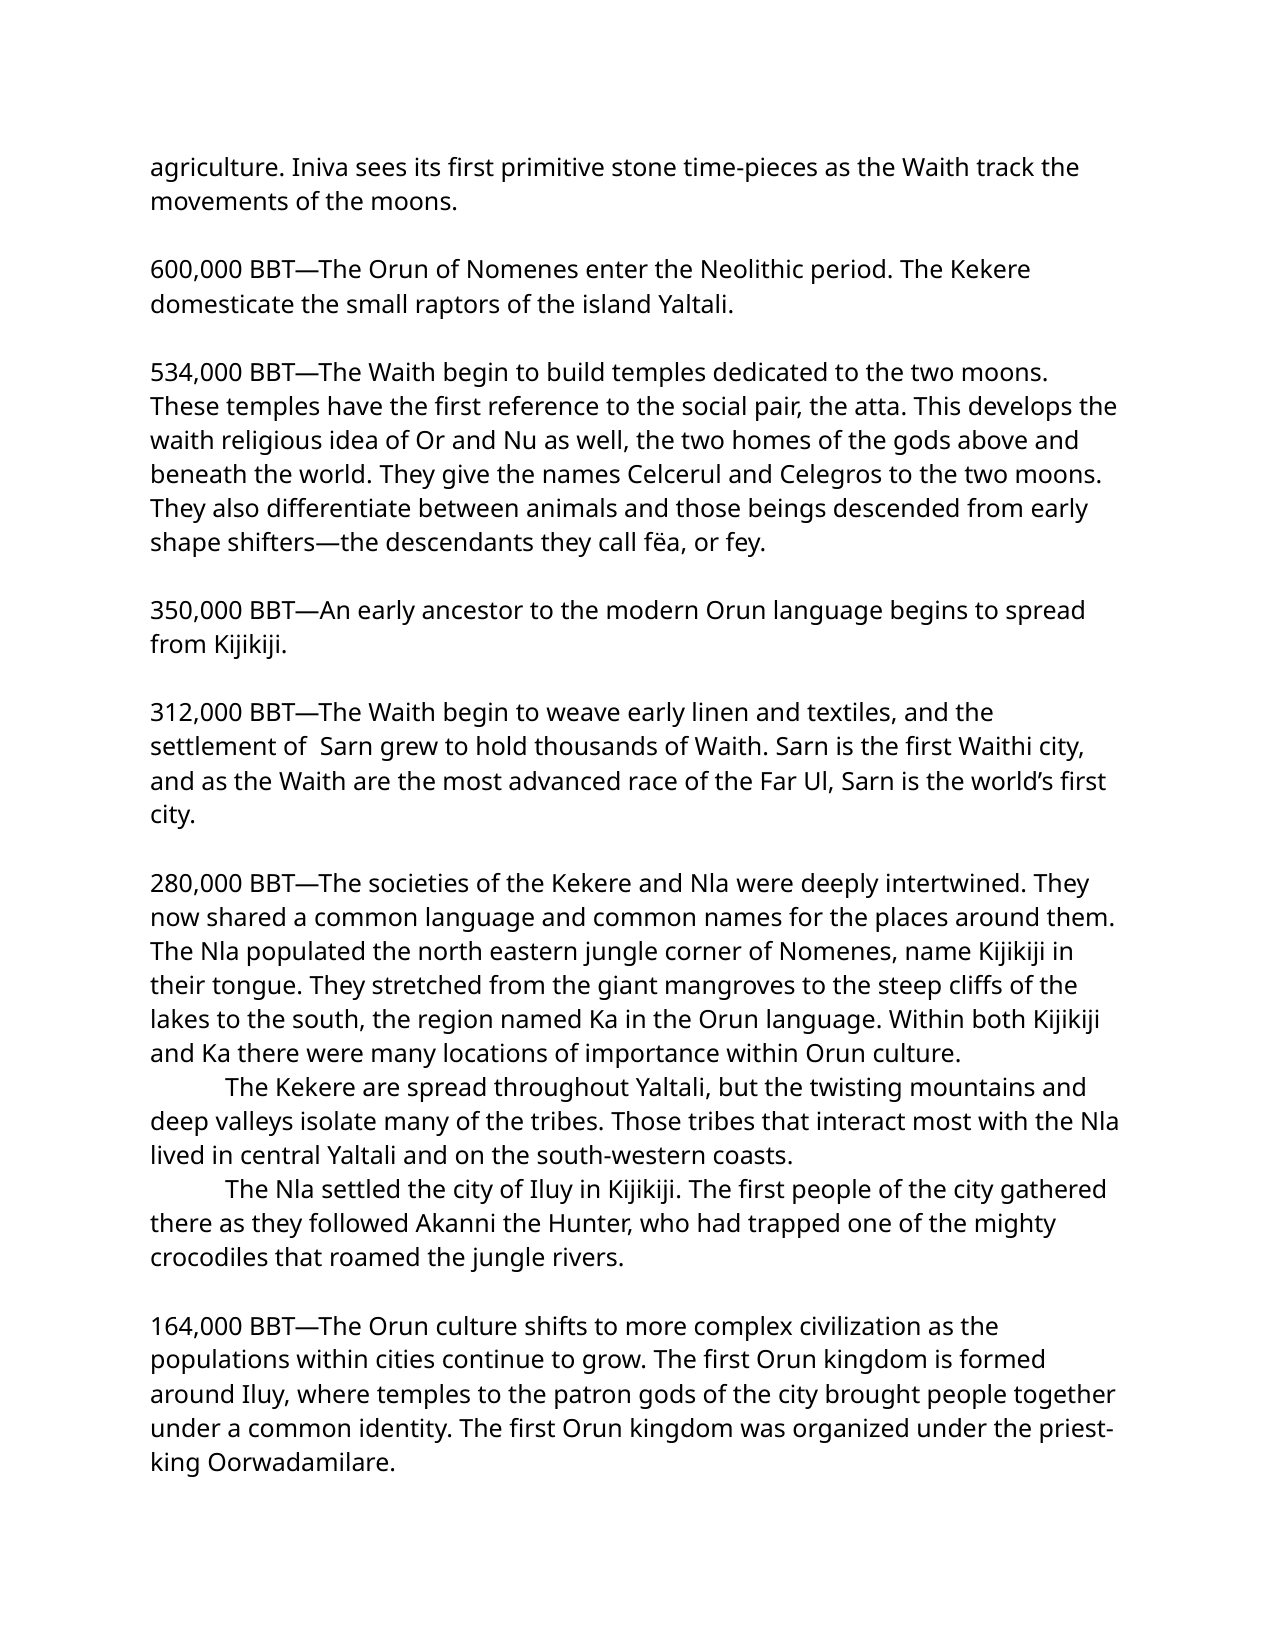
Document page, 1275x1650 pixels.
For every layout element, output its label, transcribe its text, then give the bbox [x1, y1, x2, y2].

text The Kekere are spread throughout Yaltali, but the twisting mountains and deep valleys isolate many of the tribes. Those tribes that interact most with the Nla lived in central Yaltali and on the south-western coasts. [150, 1070, 1125, 1172]
text agriculture. Iniva sees its first primitive stone time-pieces as the Waith track the movements of the moons. [150, 150, 1125, 218]
text 600,000 BBT—The Orun of Nomenes enter the Neolithic period. The Kekere domesticate the small raptors of the island Yaltali. [150, 252, 1125, 320]
text 312,000 BBT—The Waith begin to weave early linen and textiles, and the settlement of Sarn grew to hold thousands of Waith. Sarn is the first Waithi city, and as the Waith are the most advanced race of the Far Ul, Sarn is the world’s first city. [150, 695, 1125, 831]
text 534,000 BBT—The Waith begin to build temples dedicated to the two moons. These temples have the first reference to the social pair, the atta. This develops the waith religious idea of Or and Nu as well, the two homes of the gods above and beneath the world. They give the names Celcerul and Celegros to the two moons. They also differentiate between animals and those beings descended from early shape shifters—the descendants they call fëa, or fey. [150, 354, 1125, 559]
text 280,000 BBT—The societies of the Kekere and Nla were deeply intertwined. They now shared a common language and common names for the places around them. The Nla populated the north eastern jungle corner of Nomenes, name Kijikiji in their tongue. They stretched from the giant mangroves to the steep cliffs of the lakes to the south, the region named Ka in the Orun language. Within both Kijikiji and Ka there were many locations of importance within Orun culture. [150, 865, 1125, 1070]
text The Nla settled the city of Iluy in Kijikiji. The first people of the city gathered there as they followed Akanni the Hunter, who had trapped one of the mighty crocodiles that roamed the jungle rivers. [150, 1172, 1125, 1274]
text 164,000 BBT—The Orun culture shifts to more complex civilization as the populations within cities continue to grow. The first Orun kingdom is formed around Iluy, where temples to the patron gods of the city brought people together under a common identity. The first Orun kingdom was organized under the priest-king Oorwadamilare. [150, 1308, 1125, 1478]
text 350,000 BBT—An early ancestor to the modern Orun language begins to spread from Kijikiji. [150, 593, 1125, 661]
